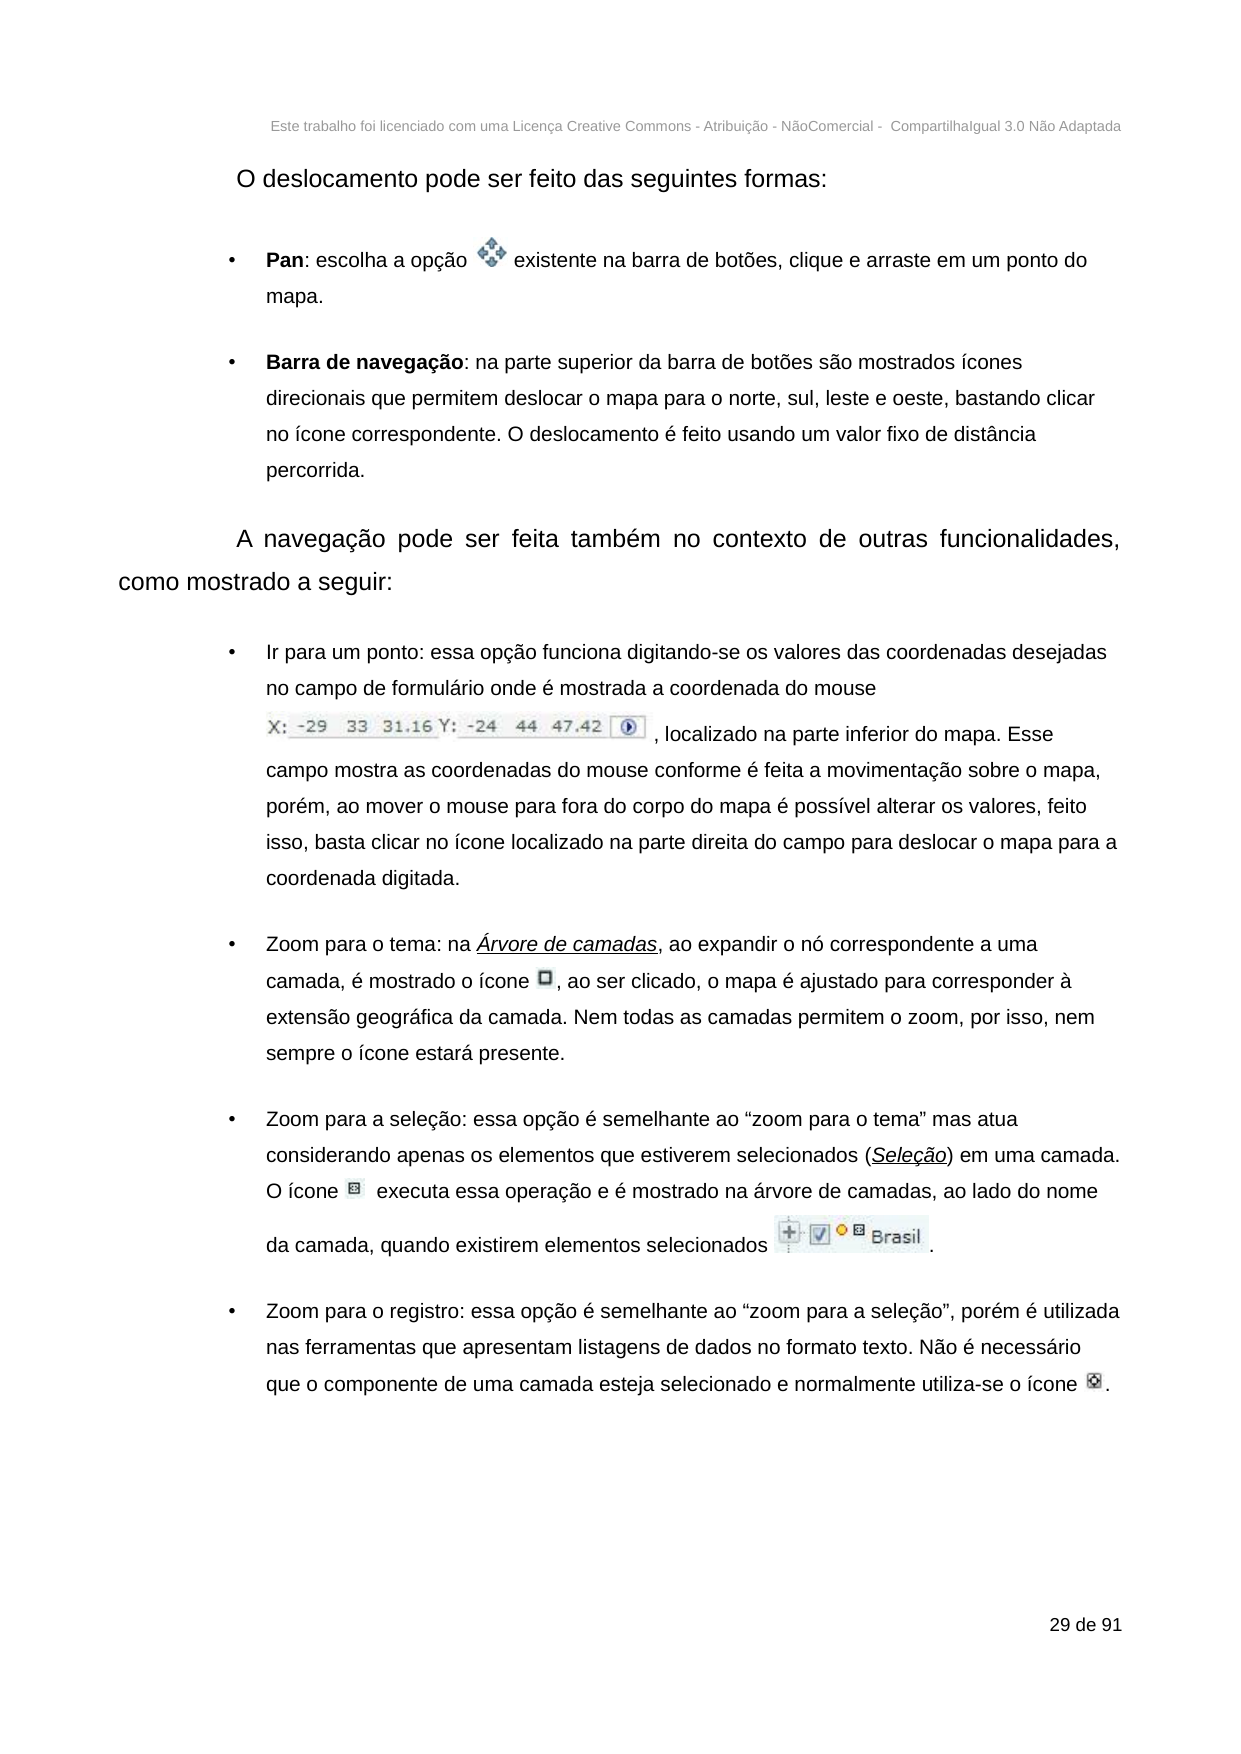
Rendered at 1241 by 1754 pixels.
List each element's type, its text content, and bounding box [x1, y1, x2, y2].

list Zoom para o registro: essa opção é semelhante ao “zoom para a seleção”, porém é utilizada nas ferramentas que apresentam listagens de dados no formato texto. Não é necessário que o componente de uma camada esteja selecionado e normalmente utiliza-se o ícone . [228, 1299, 1122, 1396]
list Zoom para a seleção: essa opção é semelhante ao “zoom para o tema” mas atua considerando apenas os elementos que estiverem selecionados (Seleção) em uma camada. O ícone executa essa operação e é mostrado na árvore de camadas, ao lado do nome da camada, quando existirem elementos selecionados . [228, 1106, 1122, 1257]
picture [774, 1215, 929, 1253]
list Zoom para o tema: na Árvore de camadas, ao expandir o nó correspondente a uma camada, é mostrado o ícone , ao ser clicado, o mapa é ajustado para corresponder à extensão geográfica da camada. Nem todas as camadas permitem o zoom, por isso, nem sempre o ícone estará presente. [228, 932, 1122, 1064]
text O deslocamento pode ser feito das seguintes formas: [118, 164, 1122, 193]
list Pan: escolha a opção existente na barra de botões, clique e arraste em um ponto do mapa. [228, 238, 1122, 307]
picture [265, 711, 654, 742]
text A navegação pode ser feita também no contexto de outras funcionalidades, como mostrado a seguir: [118, 523, 1122, 595]
list Barra de navegação: na parte superior da barra de botões são mostrados ícones direcionais que permitem deslocar o mapa para o norte, sul, leste e oeste, bastando clicar no ícone correspondente. O deslocamento é feito usando um valor fixo de distância percorrida. [228, 349, 1122, 481]
picture [1084, 1371, 1105, 1392]
picture [473, 237, 508, 267]
list Ir para um ponto: essa opção funciona digitando-se os valores das coordenadas desejadas no campo de formulário onde é mostrada a coordenada do mouse , localizado na parte inferior do mapa. Esse campo mostra as coordenadas do mouse conforme é feita a movimentação sobre o mapa, porém, ao mover o mouse para fora do corpo do mapa é possível alterar os valores, feito isso, basta clicar no ícone localizado na parte direita do campo para deslocar o mapa para a coordenada digitada. [228, 640, 1122, 890]
picture [344, 1178, 365, 1199]
picture [535, 967, 556, 989]
